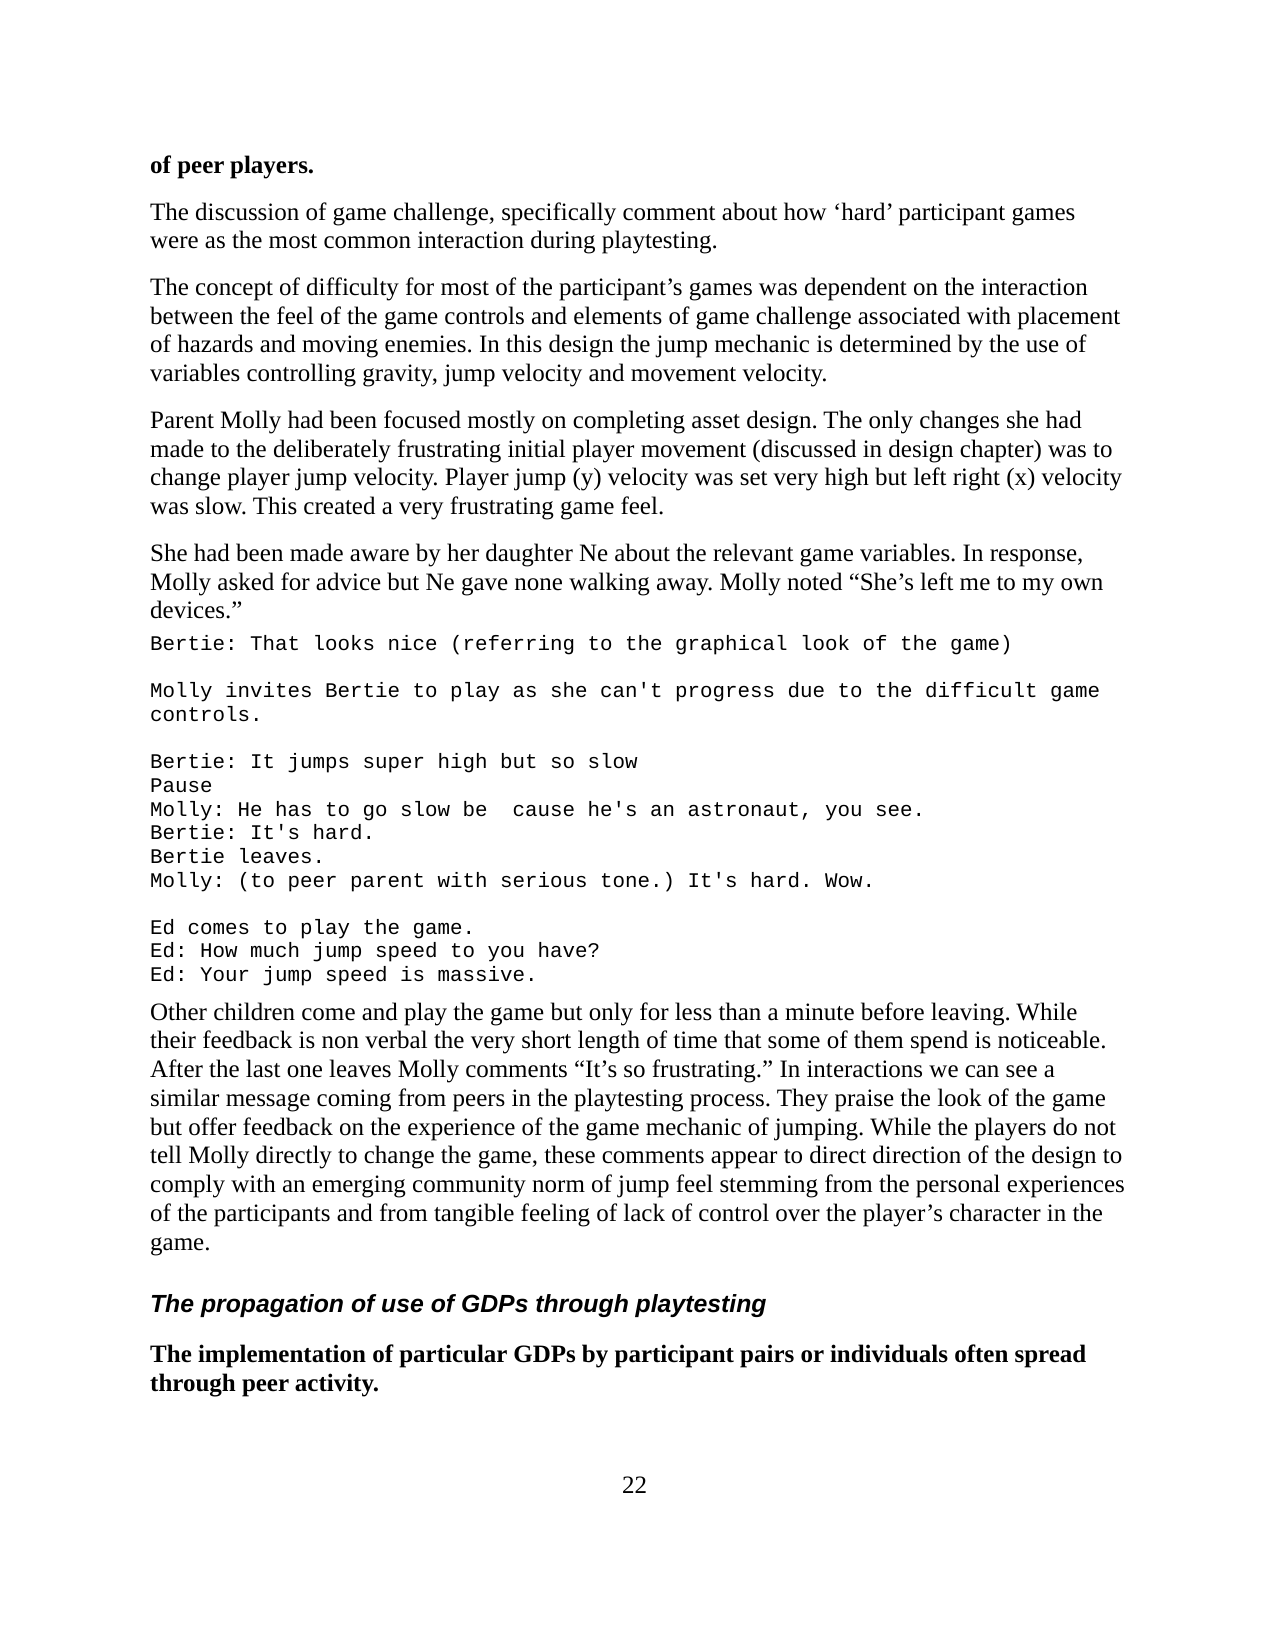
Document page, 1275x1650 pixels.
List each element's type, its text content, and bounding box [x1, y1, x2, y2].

text Molly invites Bertie to play as she can't progress due to the difficult game controls. [150, 680, 1125, 728]
text Bertie: It jumps super high but so slow [150, 751, 1125, 775]
text She had been made aware by her daughter Ne about the relevant game variables. In response, Molly asked for advice but Ne gave none walking away. Molly noted “She’s left me to my own devices.” [150, 538, 1125, 624]
text Ed: Your jump speed is massive. [150, 964, 1125, 988]
text Bertie: It's hard. [150, 822, 1125, 846]
text Pause [150, 775, 1125, 799]
text of peer players. [150, 150, 1125, 179]
text Molly: (to peer parent with serious tone.) It's hard. Wow. [150, 869, 1125, 893]
text The concept of difficulty for most of the participant’s games was dependent on the interaction between the feel of the game controls and elements of game challenge associated with placement of hazards and moving enemies. In this design the jump mechanic is determined by the use of variables controlling gravity, jump velocity and movement velocity. [150, 272, 1125, 387]
text Bertie: That looks nice (referring to the graphical look of the game) [150, 633, 1125, 657]
text Ed comes to play the game. [150, 917, 1125, 941]
text Bertie leaves. [150, 846, 1125, 869]
text The discussion of game challenge, specifically comment about how ‘hard’ participant games were as the most common interaction during playtesting. [150, 197, 1125, 254]
text The implementation of particular GDPs by participant pairs or individuals often spread through peer activity. [150, 1339, 1125, 1397]
text Parent Molly had been focused mostly on completing asset design. The only changes she had made to the deliberately frustrating initial player movement (discussed in design chapter) was to change player jump velocity. Player jump (y) velocity was set very high but left right (x) velocity was slow. This created a very frustrating game feel. [150, 405, 1125, 520]
subtitle The propagation of use of GDPs through playtesting [150, 1289, 1125, 1318]
text Other children come and play the game but only for less than a minute before leaving. While their feedback is non verbal the very short length of time that some of them spend is noticeable. After the last one leaves Molly comments “It’s so frustrating.” In interactions we can see a similar message coming from peers in the playtesting process. They praise the look of the game but offer feedback on the experience of the game mechanic of jumping. While the players do not tell Molly directly to change the game, these comments appear to direct direction of the design to comply with an emerging community norm of jump feel stemming from the personal experiences of the participants and from tangible feeling of lack of control over the player’s character in the game. [150, 997, 1125, 1256]
text Molly: He has to go slow be cause he's an astronaut, you see. [150, 799, 1125, 822]
text Ed: How much jump speed to you have? [150, 941, 1125, 964]
